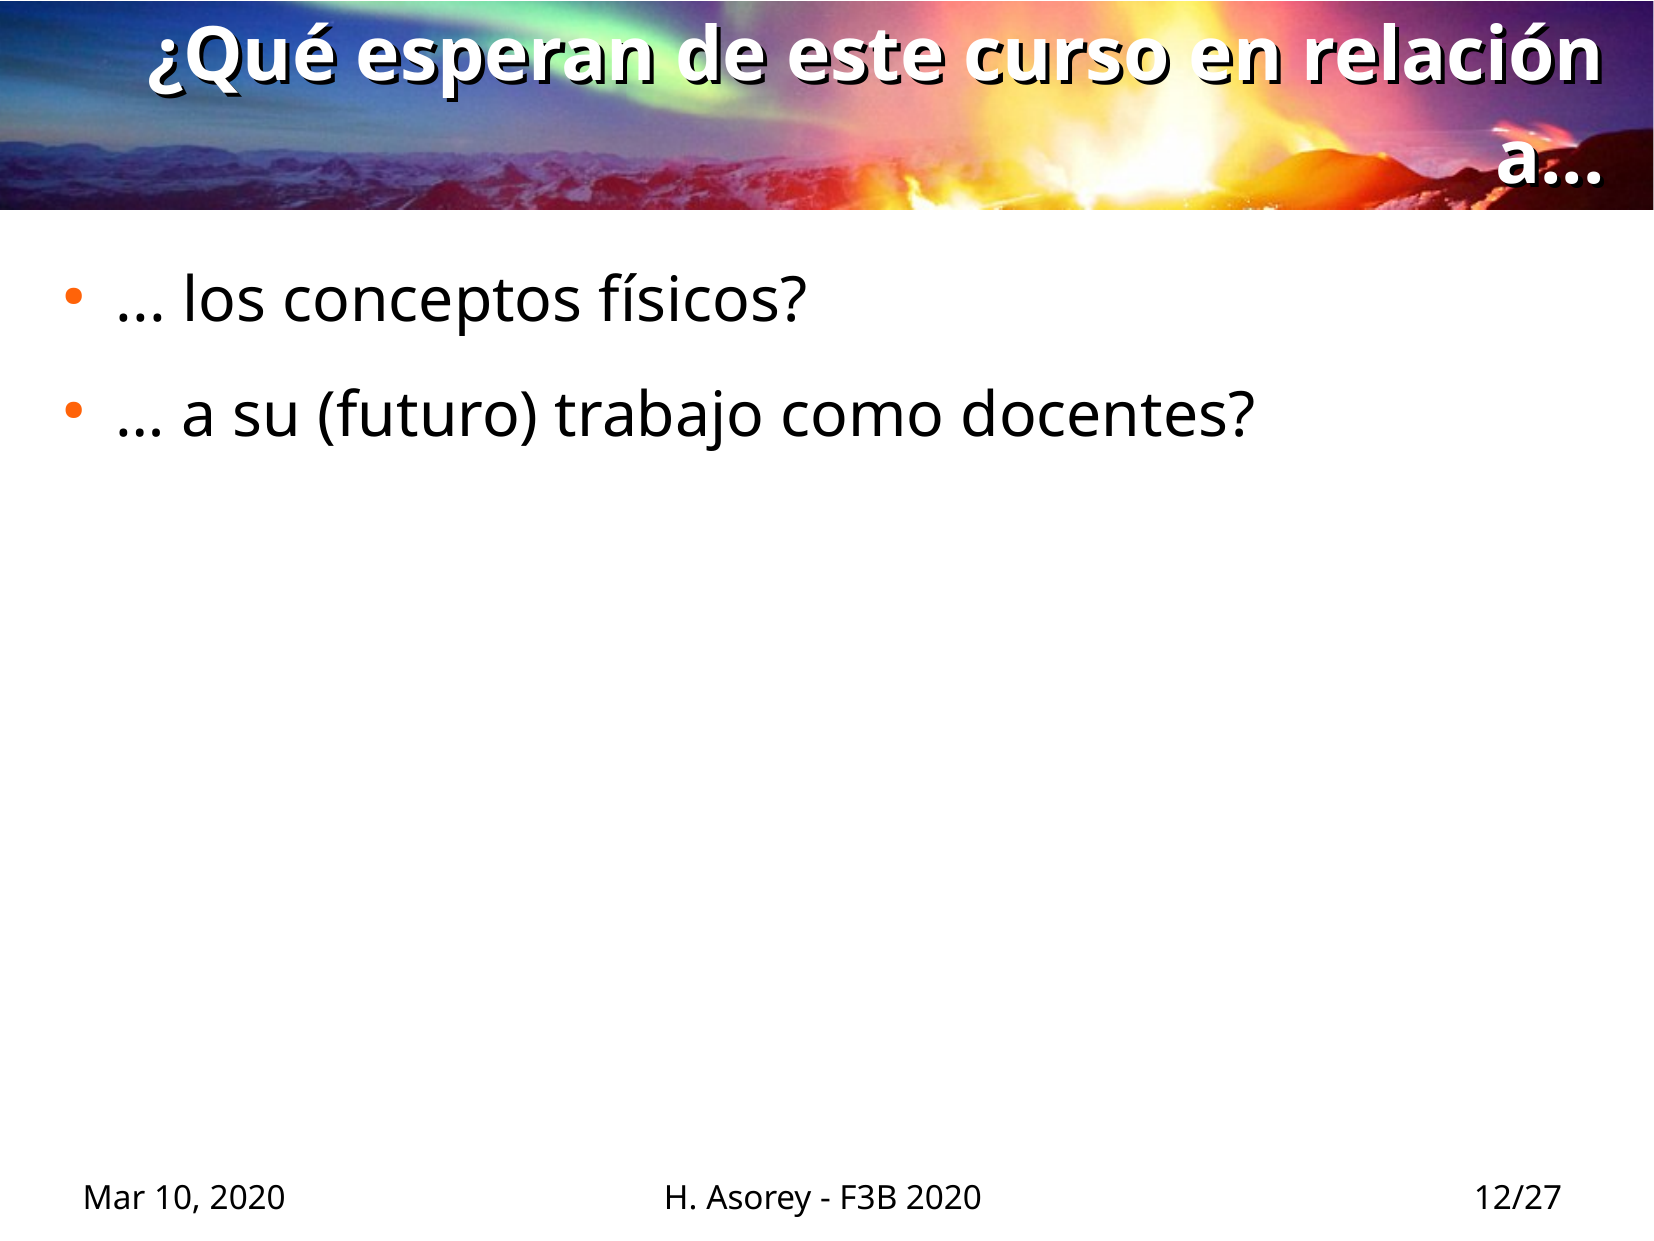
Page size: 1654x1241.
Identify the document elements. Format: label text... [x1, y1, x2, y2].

title ¿Qué esperan de este curso en relación a... [45, 15, 1606, 191]
list ... los conceptos físicos? … a su (futuro) trabajo como docentes? [45, 255, 1606, 1156]
picture [0, 1, 1654, 210]
